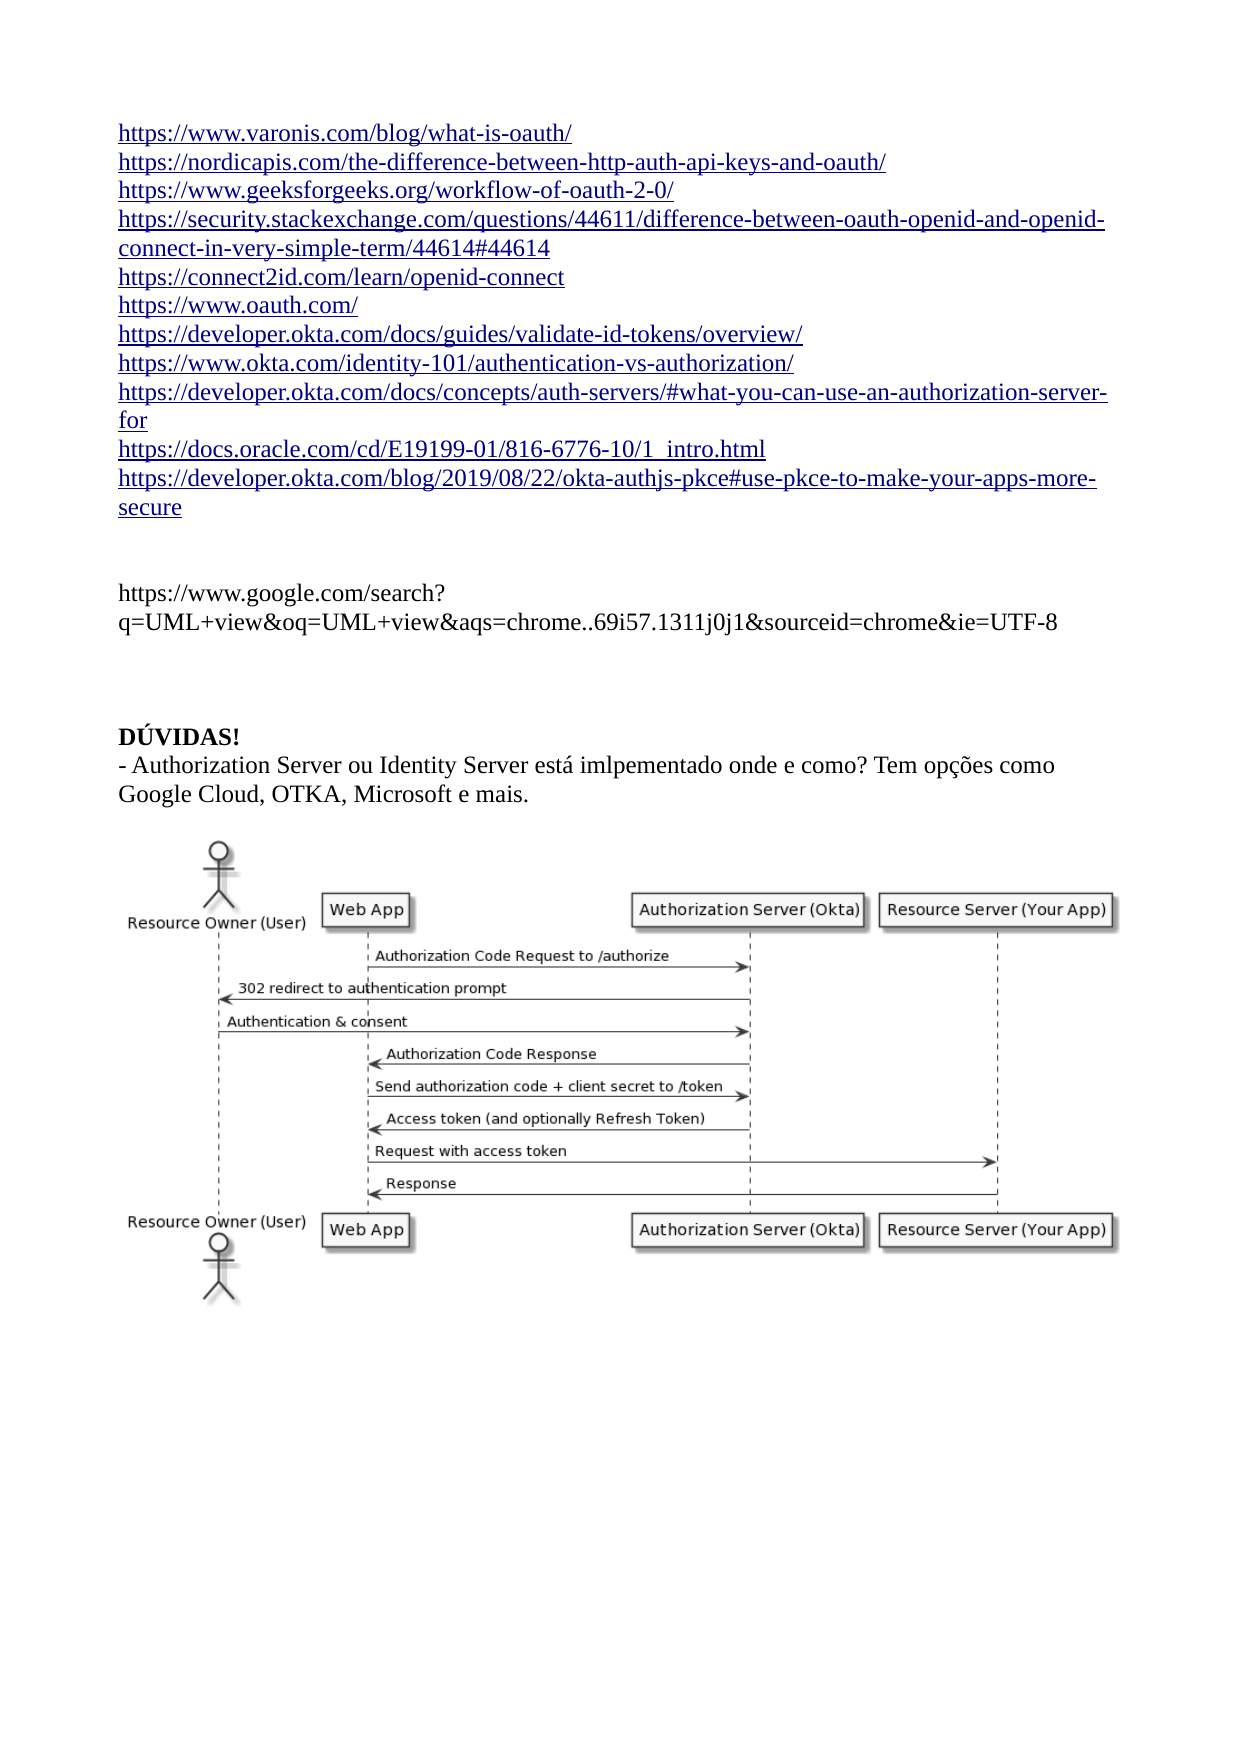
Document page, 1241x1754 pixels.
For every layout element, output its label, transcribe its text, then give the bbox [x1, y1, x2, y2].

text https://www.google.com/search?q=UML+view&oq=UML+view&aqs=chrome..69i57.1311j0j1&sourceid=chrome&ie=UTF-8 [118, 578, 1122, 636]
text https://developer.okta.com/docs/concepts/auth-servers/#what-you-can-use-an-authorization-server-for [118, 377, 1122, 434]
text - Authorization Server ou Identity Server está imlpementado onde e como? Tem opções como Google Cloud, OTKA, Microsoft e mais. [118, 751, 1122, 808]
text DÚVIDAS! [118, 722, 1122, 751]
text https://www.okta.com/identity-101/authentication-vs-authorization/ [118, 348, 1122, 377]
text https://docs.oracle.com/cd/E19199-01/816-6776-10/1_intro.html [118, 434, 1122, 463]
text https://developer.okta.com/blog/2019/08/22/okta-authjs-pkce#use-pkce-to-make-your-apps-more-secure [118, 463, 1122, 521]
text https://www.oauth.com/ [118, 291, 1122, 319]
text https://connect2id.com/learn/openid-connect [118, 262, 1122, 291]
text https://security.stackexchange.com/questions/44611/difference-between-oauth-openid-and-openid-connect-in-very-simple-term/44614#44614 [118, 204, 1122, 262]
text https://nordicapis.com/the-difference-between-http-auth-api-keys-and-oauth/ [118, 147, 1122, 176]
text https://developer.okta.com/docs/guides/validate-id-tokens/overview/ [118, 319, 1122, 348]
text https://www.geeksforgeeks.org/workflow-of-oauth-2-0/ [118, 176, 1122, 204]
text https://www.varonis.com/blog/what-is-oauth/ [118, 118, 1122, 147]
